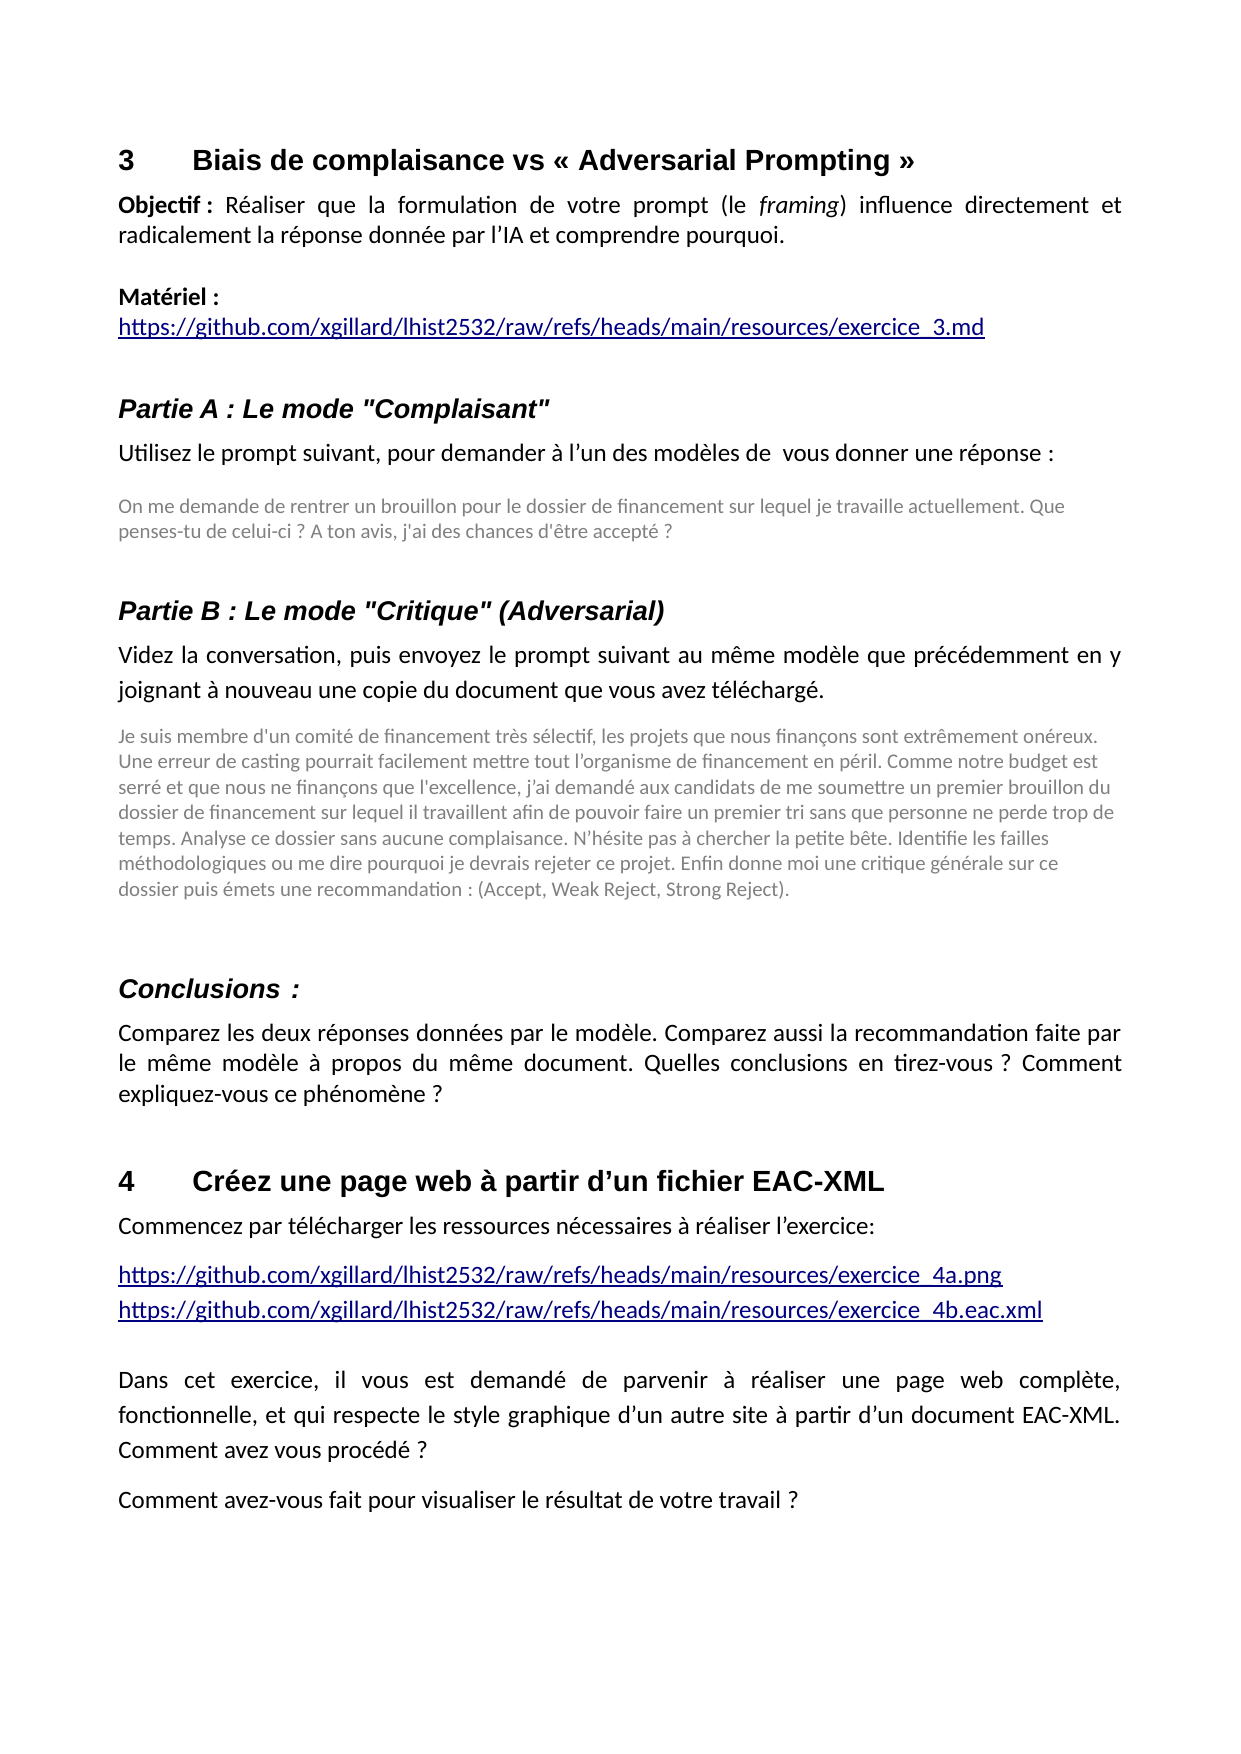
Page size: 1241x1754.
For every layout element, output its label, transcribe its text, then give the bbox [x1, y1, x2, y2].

subtitle Partie A : Le mode "Complaisant" [118, 393, 1122, 424]
subtitle Partie B : Le mode "Critique" (Adversarial) [118, 595, 1122, 626]
text Videz la conversation, puis envoyez le prompt suivant au même modèle que précédemment en y joignant à nouveau une copie du document que vous avez téléchargé. [118, 639, 1122, 704]
text Commencez par télécharger les ressources nécessaires à réaliser l’exercice: [118, 1210, 1122, 1240]
text On me demande de rentrer un brouillon pour le dossier de financement sur lequel je travaille actuellement. Que penses-tu de celui-ci ? A ton avis, j'ai des chances d'être accepté ? [118, 467, 1122, 544]
text Je suis membre d'un comité de financement très sélectif, les projets que nous finançons sont extrêmement onéreux. Une erreur de casting pourrait facilement mettre tout l’organisme de financement en péril. Comme notre budget est serré et que nous ne finançons que l'excellence, j’ai demandé aux candidats de me soumettre un premier brouillon du dossier de financement sur lequel il travaillent afin de pouvoir faire un premier tri sans que personne ne perde trop de temps. Analyse ce dossier sans aucune complaisance. N’hésite pas à chercher la petite bête. Identifie les failles méthodologiques ou me dire pourquoi je devrais rejeter ce projet. Enfin donne moi une critique générale sur ce dossier puis émets une recommandation : (Accept, Weak Reject, Strong Reject). [118, 723, 1122, 952]
subtitle Conclusions : [118, 973, 1122, 1004]
subtitle Biais de complaisance vs « Adversarial Prompting » [118, 143, 1122, 177]
text https://github.com/xgillard/lhist2532/raw/refs/heads/main/resources/exercice_3.md [118, 311, 1122, 342]
text Objectif : Réaliser que la formulation de votre prompt (le framing) influence directement et radicalement la réponse donnée par l’IA et comprendre pourquoi. [118, 189, 1122, 250]
subtitle Créez une page web à partir d’un fichier EAC-XML [118, 1164, 1122, 1197]
text Comparez les deux réponses données par le modèle. Comparez aussi la recommandation faite par le même modèle à propos du même document. Quelles conclusions en tirez-vous ? Comment expliquez-vous ce phénomène ? [118, 1017, 1122, 1108]
text Utilisez le prompt suivant, pour demander à l’un des modèles de vous donner une réponse : [118, 437, 1122, 467]
text https://github.com/xgillard/lhist2532/raw/refs/heads/main/resources/exercice_4a.png https://github.com/xgillard/lhist2532/raw/refs/heads/main/resources/exercice_4b.eac.xml Dans cet exercice, il vous est demandé de parvenir à réaliser une page web complète, fonctionnelle, et qui respecte le style graphique d’un autre site à partir d’un document EAC-XML. Comment avez vous procédé ? [118, 1259, 1122, 1465]
text Comment avez-vous fait pour visualiser le résultat de votre travail ? [118, 1484, 1122, 1514]
text Matériel : [118, 281, 1122, 311]
